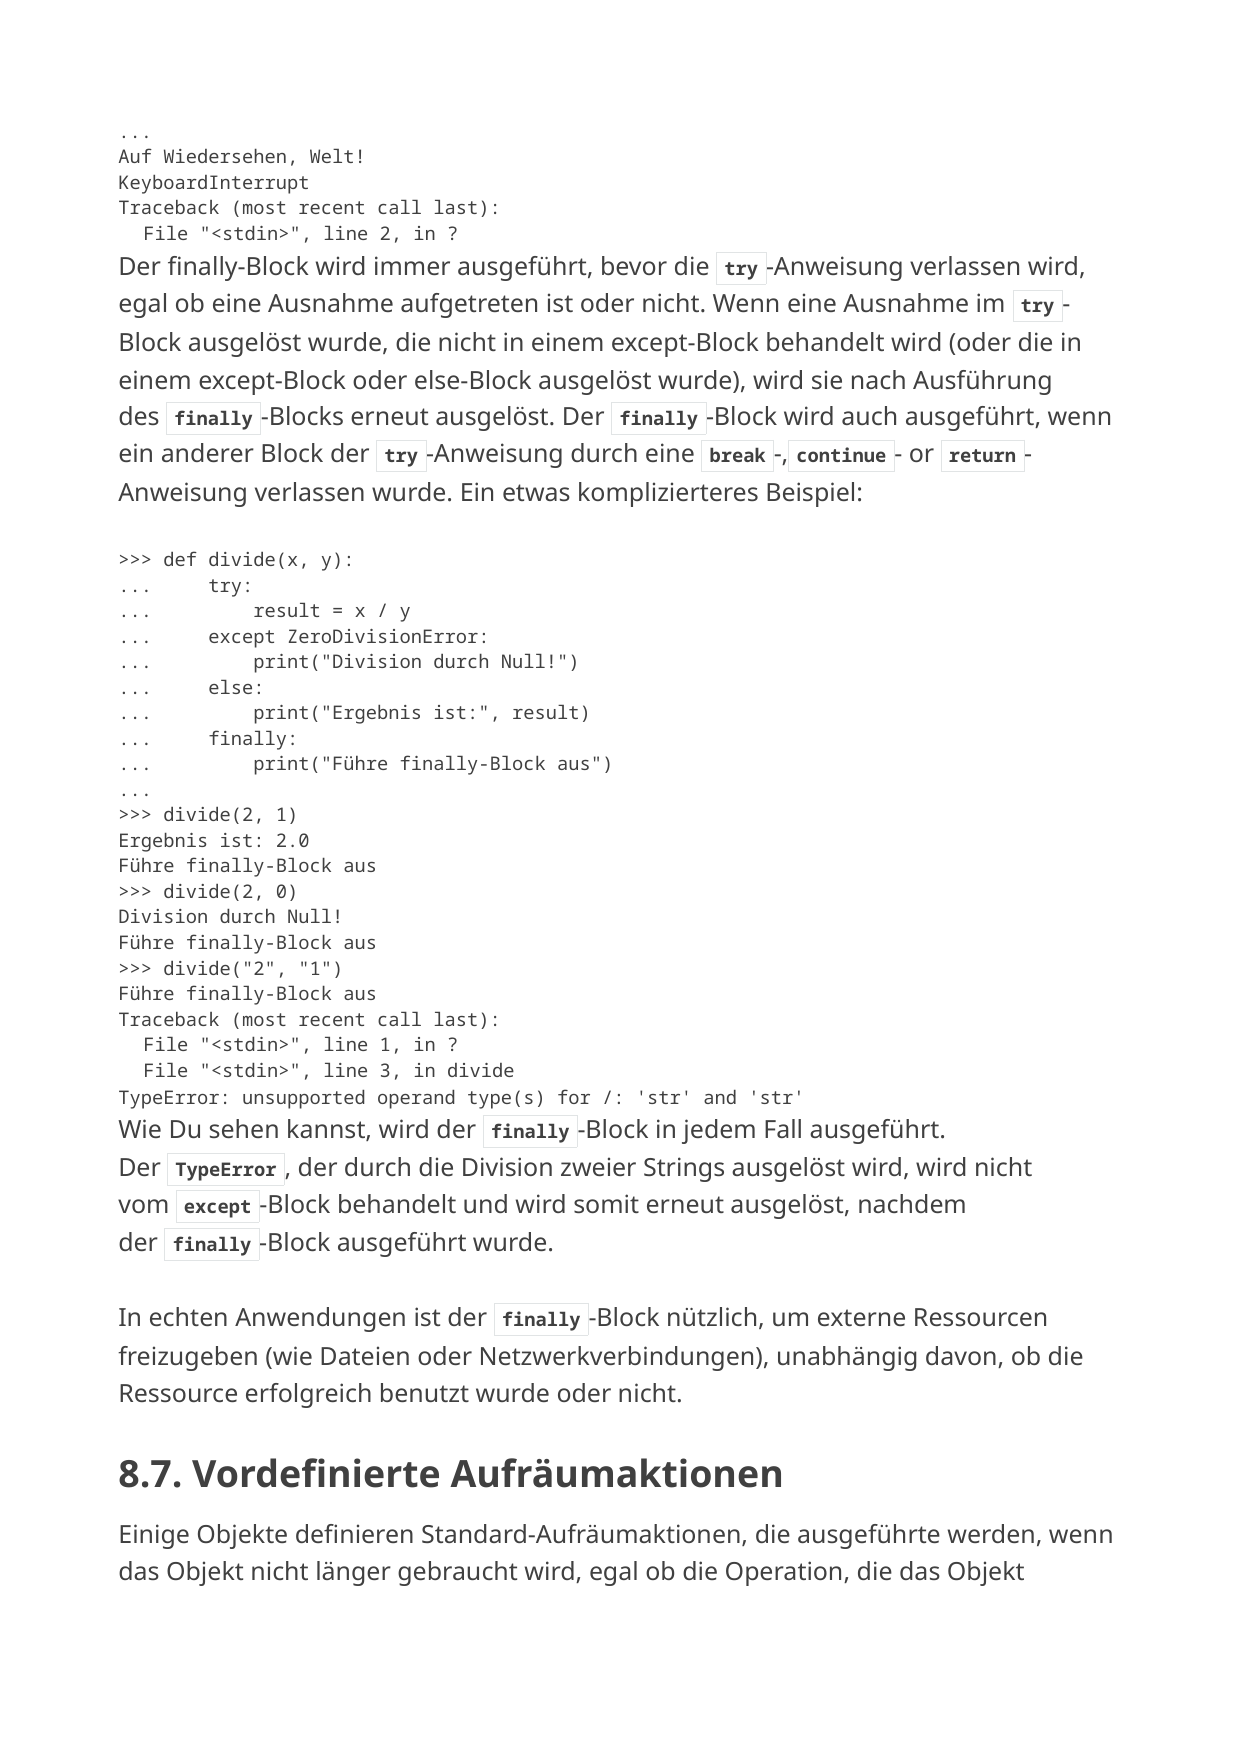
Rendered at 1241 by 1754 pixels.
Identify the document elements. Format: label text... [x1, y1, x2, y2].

text ... print("Ergebnis ist:", result) [118, 700, 1122, 725]
text Der finally-Block wird immer ausgeführt, bevor die try-Anweisung verlassen wird, egal ob eine Ausnahme aufgetreten ist oder nicht. Wenn eine Ausnahme im try-Block ausgelöst wurde, die nicht in einem except-Block behandelt wird (oder die in einem except-Block oder else-Block ausgelöst wurde), wird sie nach Ausführung des finally-Blocks erneut ausgelöst. Der finally-Block wird auch ausgeführt, wenn ein anderer Block der try-Anweisung durch eine break-,continue- or return-Anweisung verlassen wurde. Ein etwas komplizierteres Beispiel: [118, 247, 1122, 509]
text >>> divide(2, 0) [118, 878, 1122, 904]
text Auf Wiedersehen, Welt! [118, 144, 1122, 169]
text ... print("Division durch Null!") [118, 649, 1122, 674]
text ... result = x / y [118, 598, 1122, 623]
text Wie Du sehen kannst, wird der finally-Block in jedem Fall ausgeführt. Der TypeError, der durch die Division zweier Strings ausgelöst wird, wird nicht vom except-Block behandelt und wird somit erneut ausgelöst, nachdem der finally-Block ausgeführt wurde. [118, 1110, 1122, 1260]
text ... finally: [118, 725, 1122, 751]
text >>> divide("2", "1") [118, 955, 1122, 980]
text ... except ZeroDivisionError: [118, 623, 1122, 649]
text In echten Anwendungen ist der finally-Block nützlich, um externe Ressourcen freizugeben (wie Dateien oder Netzwerkverbindungen), unabhängig davon, ob die Ressource erfolgreich benutzt wurde oder nicht. [118, 1297, 1122, 1410]
text Traceback (most recent call last): [118, 1006, 1122, 1031]
text ... print("Führe finally-Block aus") [118, 751, 1122, 776]
text Division durch Null! [118, 904, 1122, 929]
text Traceback (most recent call last): [118, 195, 1122, 220]
text File "<stdin>", line 1, in ? [118, 1031, 1122, 1058]
text Einige Objekte definieren Standard-Aufräumaktionen, die ausgeführte werden, wenn das Objekt nicht länger gebraucht wird, egal ob die Operation, die das Objekt [118, 1513, 1122, 1588]
text File "<stdin>", line 2, in ? [118, 220, 1122, 247]
text Ergebnis ist: 2.0 [118, 827, 1122, 853]
text Führe finally-Block aus [118, 980, 1122, 1006]
text >>> def divide(x, y): [118, 547, 1122, 572]
text ... try: [118, 572, 1122, 598]
text ... [118, 118, 1122, 144]
text File "<stdin>", line 3, in divide [118, 1058, 1122, 1084]
text ... else: [118, 674, 1122, 700]
text TypeError: unsupported operand type(s) for /: 'str' and 'str' [118, 1084, 1122, 1110]
text Führe finally-Block aus [118, 929, 1122, 955]
text KeyboardInterrupt [118, 169, 1122, 195]
subtitle 8.7. Vordefinierte Aufräumaktionen [118, 1447, 1122, 1498]
text Führe finally-Block aus [118, 853, 1122, 878]
text >>> divide(2, 1) [118, 802, 1122, 827]
text ... [118, 776, 1122, 802]
